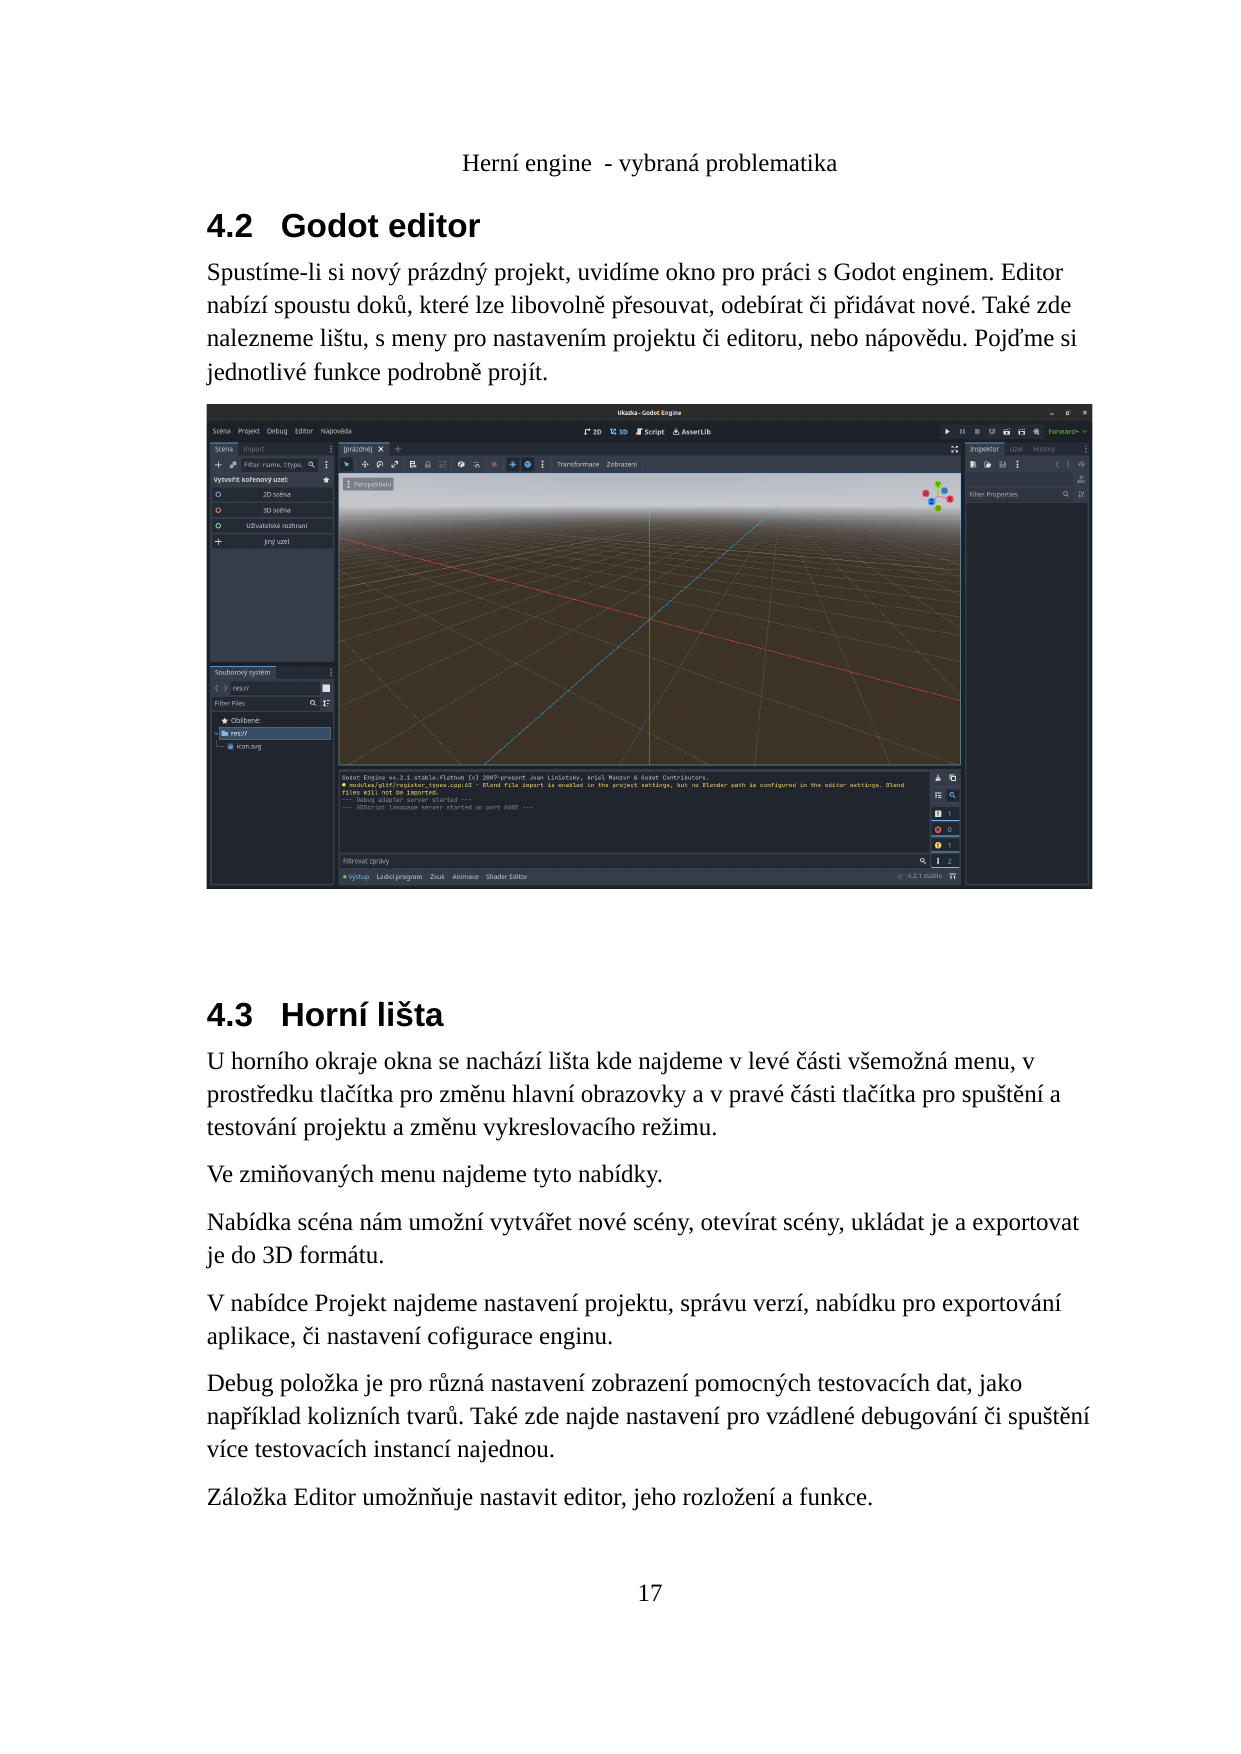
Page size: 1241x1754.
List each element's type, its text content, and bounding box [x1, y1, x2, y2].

text Spustíme-li si nový prázdný projekt, uvidíme okno pro práci s Godot enginem. Editor nabízí spoustu doků, které lze libovolně přesouvat, odebírat či přidávat nové. Také zde nalezneme lištu, s meny pro nastavením projektu či editoru, nebo nápovědu. Pojďme si jednotlivé funkce podrobně projít. [207, 257, 1093, 385]
text Nabídka scéna nám umožní vytvářet nové scény, otevírat scény, ukládat je a exportovat je do 3D formátu. [207, 1207, 1093, 1269]
text Debug položka je pro různá nastavení zobrazení pomocných testovacích dat, jako například kolizních tvarů. Také zde najde nastavení pro vzádlené debugování či spuštění více testovacích instancí najednou. [207, 1368, 1093, 1463]
text V nabídce Projekt najdeme nastavení projektu, správu verzí, nabídku pro exportování aplikace, či nastavení cofigurace enginu. [207, 1288, 1093, 1349]
text Ve zmiňovaných menu najdeme tyto nabídky. [207, 1159, 1093, 1188]
subtitle Godot editor [207, 207, 1093, 245]
text U horního okraje okna se nachází lišta kde najdeme v levé části všemožná menu, v prostředku tlačítka pro změnu hlavní obrazovky a v pravé části tlačítka pro spuštění a testování projektu a změnu vykreslovacího režimu. [207, 1046, 1093, 1141]
text Záložka Editor umožnňuje nastavit editor, jeho rozložení a funkce. [207, 1482, 1093, 1511]
subtitle Horní lišta [207, 995, 1093, 1033]
picture [206, 404, 1093, 889]
